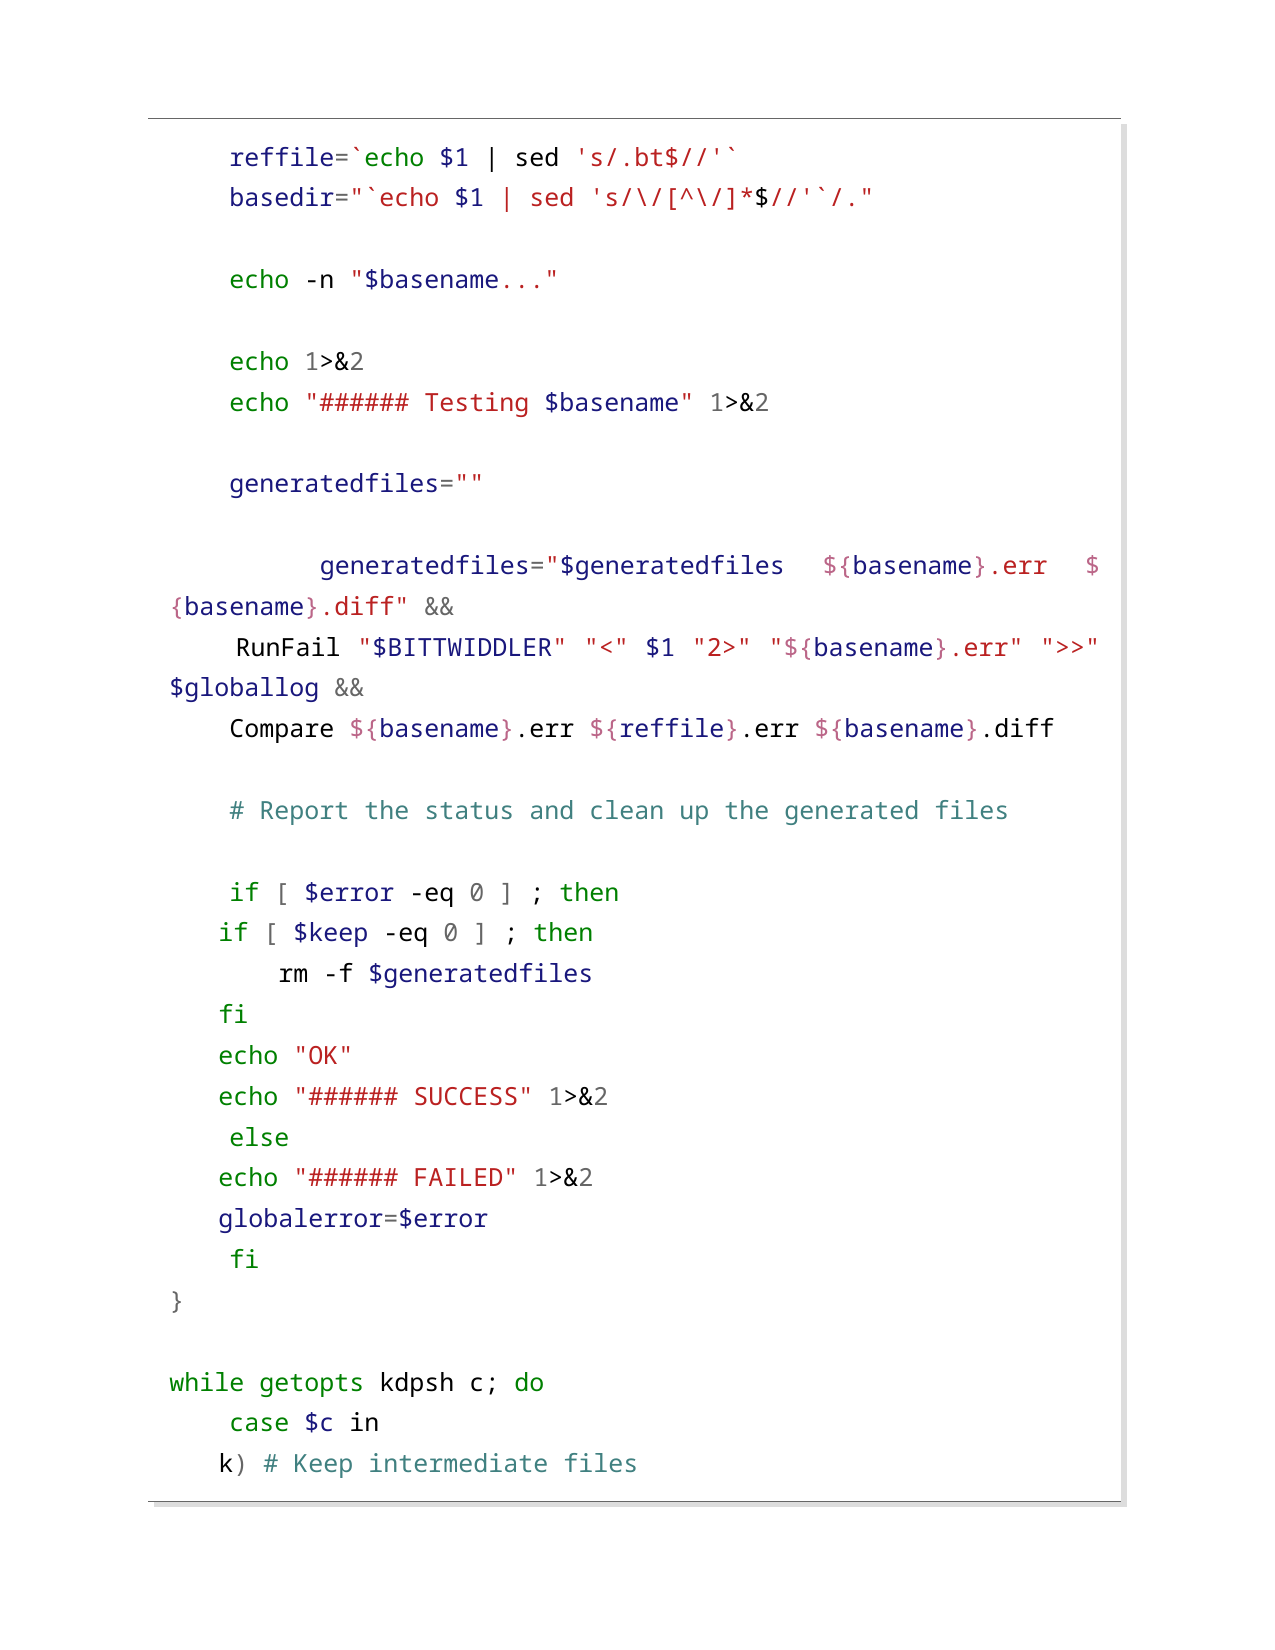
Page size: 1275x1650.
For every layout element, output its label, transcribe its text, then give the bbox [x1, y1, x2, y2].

text rm -f $generatedfiles [148, 935, 1121, 976]
text echo "###### FAILED" 1>&2 [148, 1139, 1121, 1180]
text generatedfiles="$generatedfiles ${basename}.err ${basename}.diff" && [148, 526, 1121, 608]
text # Report the status and clean up the generated files [148, 771, 1121, 827]
text while getopts kdpsh c; do [148, 1343, 1121, 1384]
text generatedfiles="" [148, 445, 1121, 500]
text case $c in [148, 1384, 1121, 1425]
text fi [148, 1221, 1121, 1261]
text else [148, 1098, 1121, 1139]
text echo "###### Testing $basename" 1>&2 [148, 363, 1121, 418]
text basedir="`echo $1 | sed 's/\/[^\/]*$//'`/." [148, 159, 1121, 214]
text echo 1>&2 [148, 322, 1121, 363]
text if [ $error -eq 0 ] ; then [148, 853, 1121, 894]
text echo "###### SUCCESS" 1>&2 [148, 1057, 1121, 1098]
text Compare ${basename}.err ${reffile}.err ${basename}.diff [148, 690, 1121, 745]
text k) # Keep intermediate files [148, 1425, 1121, 1501]
text fi [148, 976, 1121, 1016]
text globalerror=$error [148, 1180, 1121, 1221]
text RunFail "$BITTWIDDLER" "<" $1 "2>" "${basename}.err" ">>" $globallog && [148, 608, 1121, 690]
text if [ $keep -eq 0 ] ; then [148, 894, 1121, 935]
text } [148, 1261, 1121, 1317]
text echo "OK" [148, 1016, 1121, 1057]
text echo -n "$basename..." [148, 241, 1121, 296]
text reffile=`echo $1 | sed 's/.bt$//'` [148, 119, 1121, 159]
